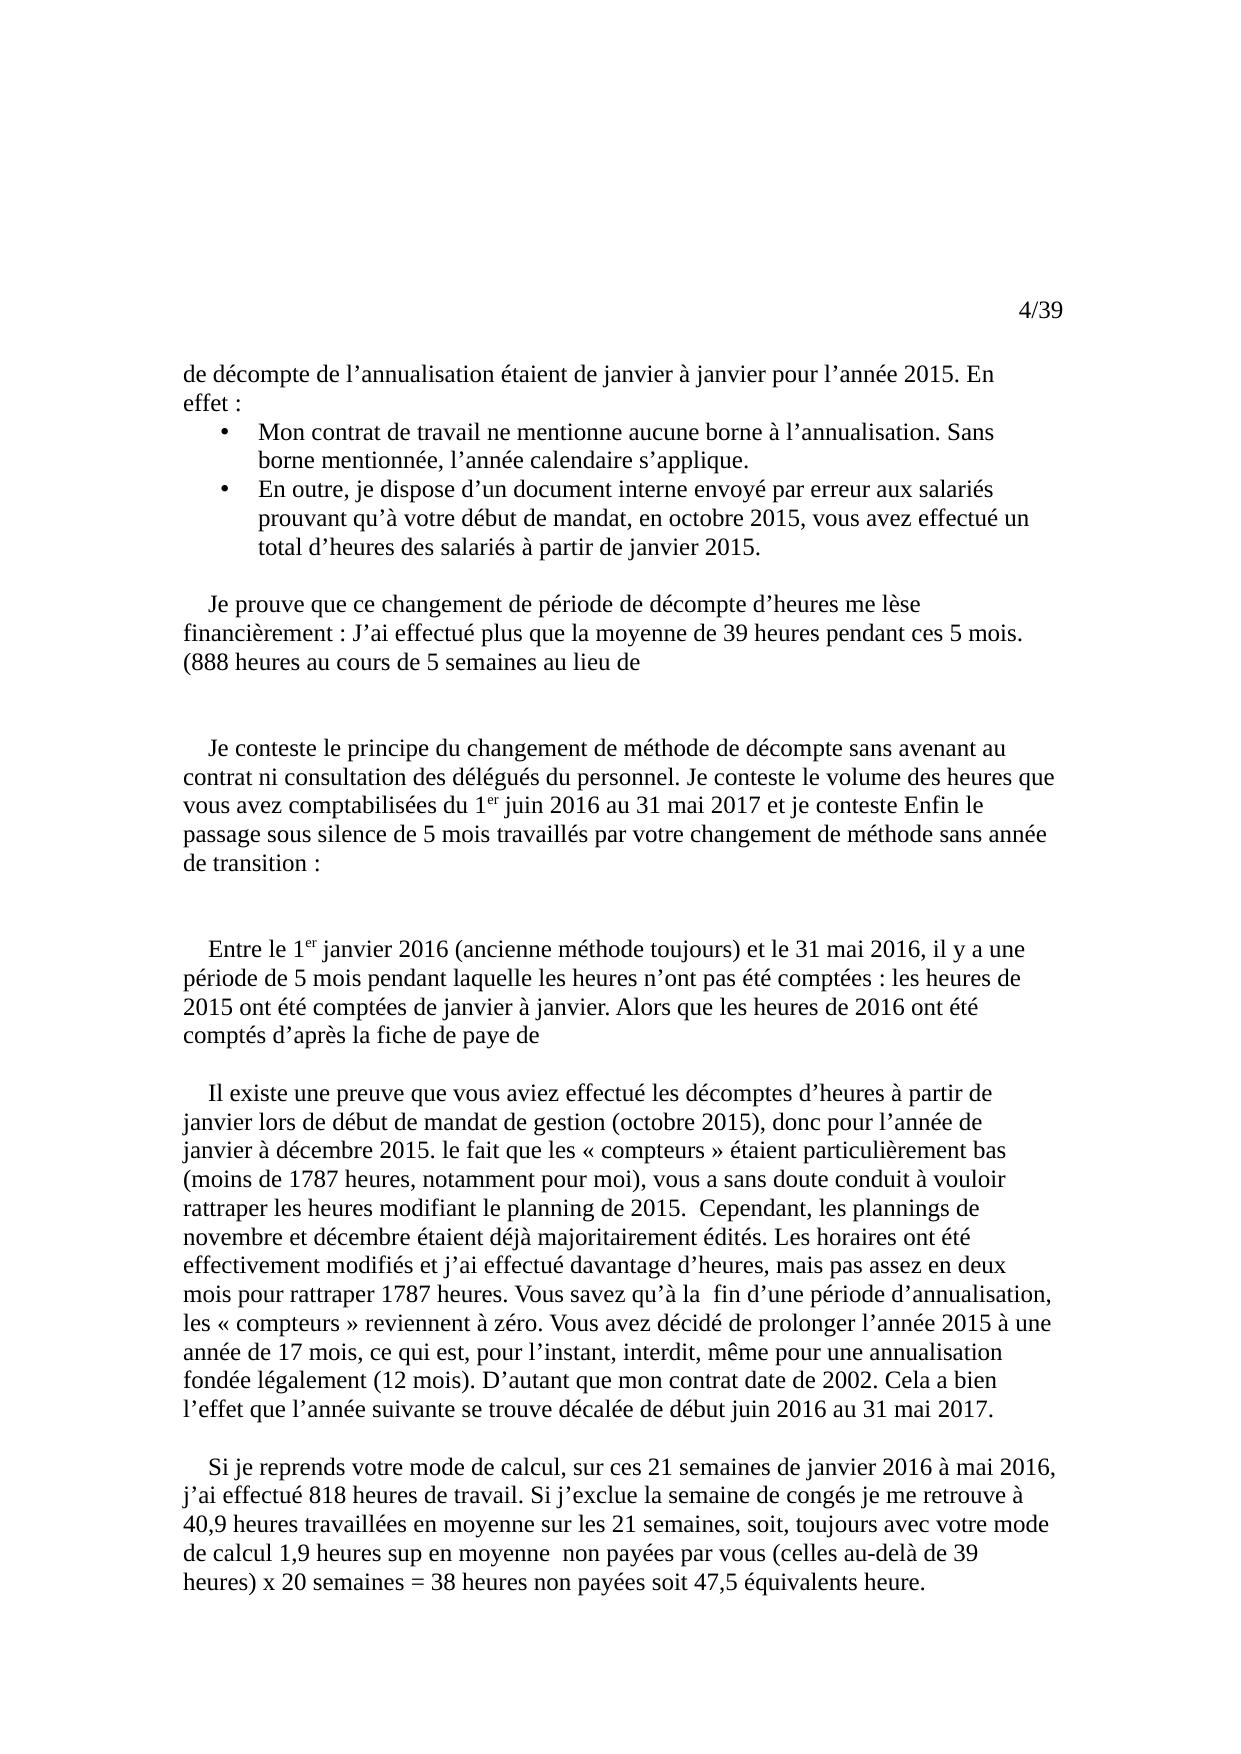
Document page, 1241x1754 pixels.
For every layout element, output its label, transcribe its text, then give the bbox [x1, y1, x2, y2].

table_cell de décompte de l’annualisation étaient de janvier à janvier pour l’année 2015. En effet : Mon contrat de travail ne mentionne aucune borne à l’annualisation. Sans borne mentionnée, l’année calendaire s’applique. En outre, je dispose d’un document interne envoyé par erreur aux salariés prouvant qu’à votre début de mandat, en octobre 2015, vous avez effectué un total d’heures des salariés à partir de janvier 2015. Je prouve que ce changement de période de décompte d’heures me lèse financièrement : J’ai effectué plus que la moyenne de 39 heures pendant ces 5 mois. (888 heures au cours de 5 semaines au lieu de Je conteste le principe du changement de méthode de décompte sans avenant au contrat ni consultation des délégués du personnel. Je conteste le volume des heures que vous avez comptabilisées du 1er juin 2016 au 31 mai 2017 et je conteste Enfin le passage sous silence de 5 mois travaillés par votre changement de méthode sans année de transition : Entre le 1er janvier 2016 (ancienne méthode toujours) et le 31 mai 2016, il y a une période de 5 mois pendant laquelle les heures n’ont pas été comptées : les heures de 2015 ont été comptées de janvier à janvier. Alors que les heures de 2016 ont été comptés d’après la fiche de paye de Il existe une preuve que vous aviez effectué les décomptes d’heures à partir de janvier lors de début de mandat de gestion (octobre 2015), donc pour l’année de janvier à décembre 2015. le fait que les « compteurs » étaient particulièrement bas (moins de 1787 heures, notamment pour moi), vous a sans doute conduit à vouloir rattraper les heures modifiant le planning de 2015. Cependant, les plannings de novembre et décembre étaient déjà majoritairement édités. Les horaires ont été effectivement modifiés et j’ai effectué davantage d’heures, mais pas assez en deux mois pour rattraper 1787 heures. Vous savez qu’à la fin d’une période d’annualisation, les « compteurs » reviennent à zéro. Vous avez décidé de prolonger l’année 2015 à une année de 17 mois, ce qui est, pour l’instant, interdit, même pour une annualisation fondée légalement (12 mois). D’autant que mon contrat date de 2002. Cela a bien l’effet que l’année suivante se trouve décalée de début juin 2016 au 31 mai 2017. Si je reprends votre mode de calcul, sur ces 21 semaines de janvier 2016 à mai 2016, j’ai effectué 818 heures de travail. Si j’exclue la semaine de congés je me retrouve à 40,9 heures travaillées en moyenne sur les 21 semaines, soit, toujours avec votre mode de calcul 1,9 heures sup en moyenne non payées par vous (celles au-delà de 39 heures) x 20 semaines = 38 heures non payées soit 47,5 équivalents heure. [177, 354, 1063, 1630]
